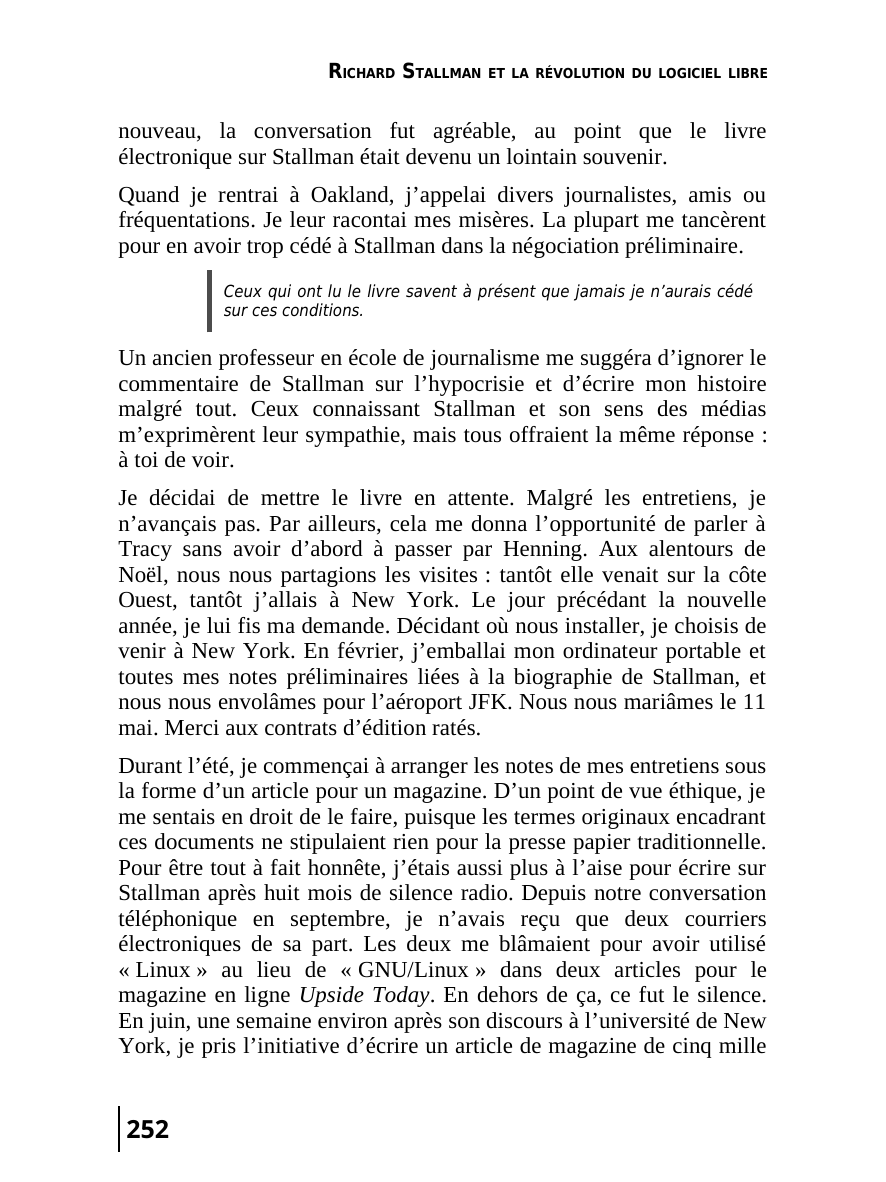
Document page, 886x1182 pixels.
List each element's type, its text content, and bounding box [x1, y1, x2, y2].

text Un ancien professeur en école de journalisme me suggéra d’ignorer le commentaire de Stallman sur l’hypocrisie et d’écrire mon histoire malgré tout. Ceux connaissant Stallman et son sens des médias m’exprimèrent leur sympathie, mais tous offraient la même réponse : à toi de voir. [118, 345, 768, 472]
text Quand je rentrai à Oakland, j’appelai divers journalistes, amis ou fréquentations. Je leur racontai mes misères. La plupart me tancèrent pour en avoir trop cédé à Stallman dans la négociation préliminaire. [118, 182, 768, 258]
text Je décidai de mettre le livre en attente. Malgré les entretiens, je n’avançais pas. Par ailleurs, cela me donna l’opportunité de parler à Tracy sans avoir d’abord à passer par Henning. Aux alentours de Noël, nous nous partagions les visites : tantôt elle venait sur la côte Ouest, tantôt j’allais à New York. Le jour précédant la nouvelle année, je lui fis ma demande. Décidant où nous installer, je choisis de venir à New York. En février, j’emballai mon ordinateur portable et toutes mes notes préliminaires liées à la biographie de Stallman, et nous nous envolâmes pour l’aéroport JFK. Nous nous mariâmes le 11 mai. Merci aux contrats d’édition ratés. [118, 485, 768, 740]
text Ceux qui ont lu le livre savent à présent que jamais je n’aurais cédé sur ces conditions. [212, 270, 768, 332]
text Durant l’été, je commençai à arranger les notes de mes entretiens sous la forme d’un article pour un magazine. D’un point de vue éthique, je me sentais en droit de le faire, puisque les termes originaux encadrant ces documents ne stipulaient rien pour la presse papier traditionnelle. Pour être tout à fait honnête, j’étais aussi plus à l’aise pour écrire sur Stallman après huit mois de silence radio. Depuis notre conversation téléphonique en septembre, je n’avais reçu que deux courriers électroniques de sa part. Les deux me blâmaient pour avoir utilisé « Linux » au lieu de « GNU/Linux » dans deux articles pour le magazine en ligne Upside Today. En dehors de ça, ce fut le silence. En juin, une semaine environ après son discours à l’université de New York, je pris l’initiative d’écrire un article de magazine de cinq mille [118, 753, 768, 1059]
text nouveau, la conversation fut agréable, au point que le livre électronique sur Stallman était devenu un lointain souvenir. [118, 118, 768, 169]
